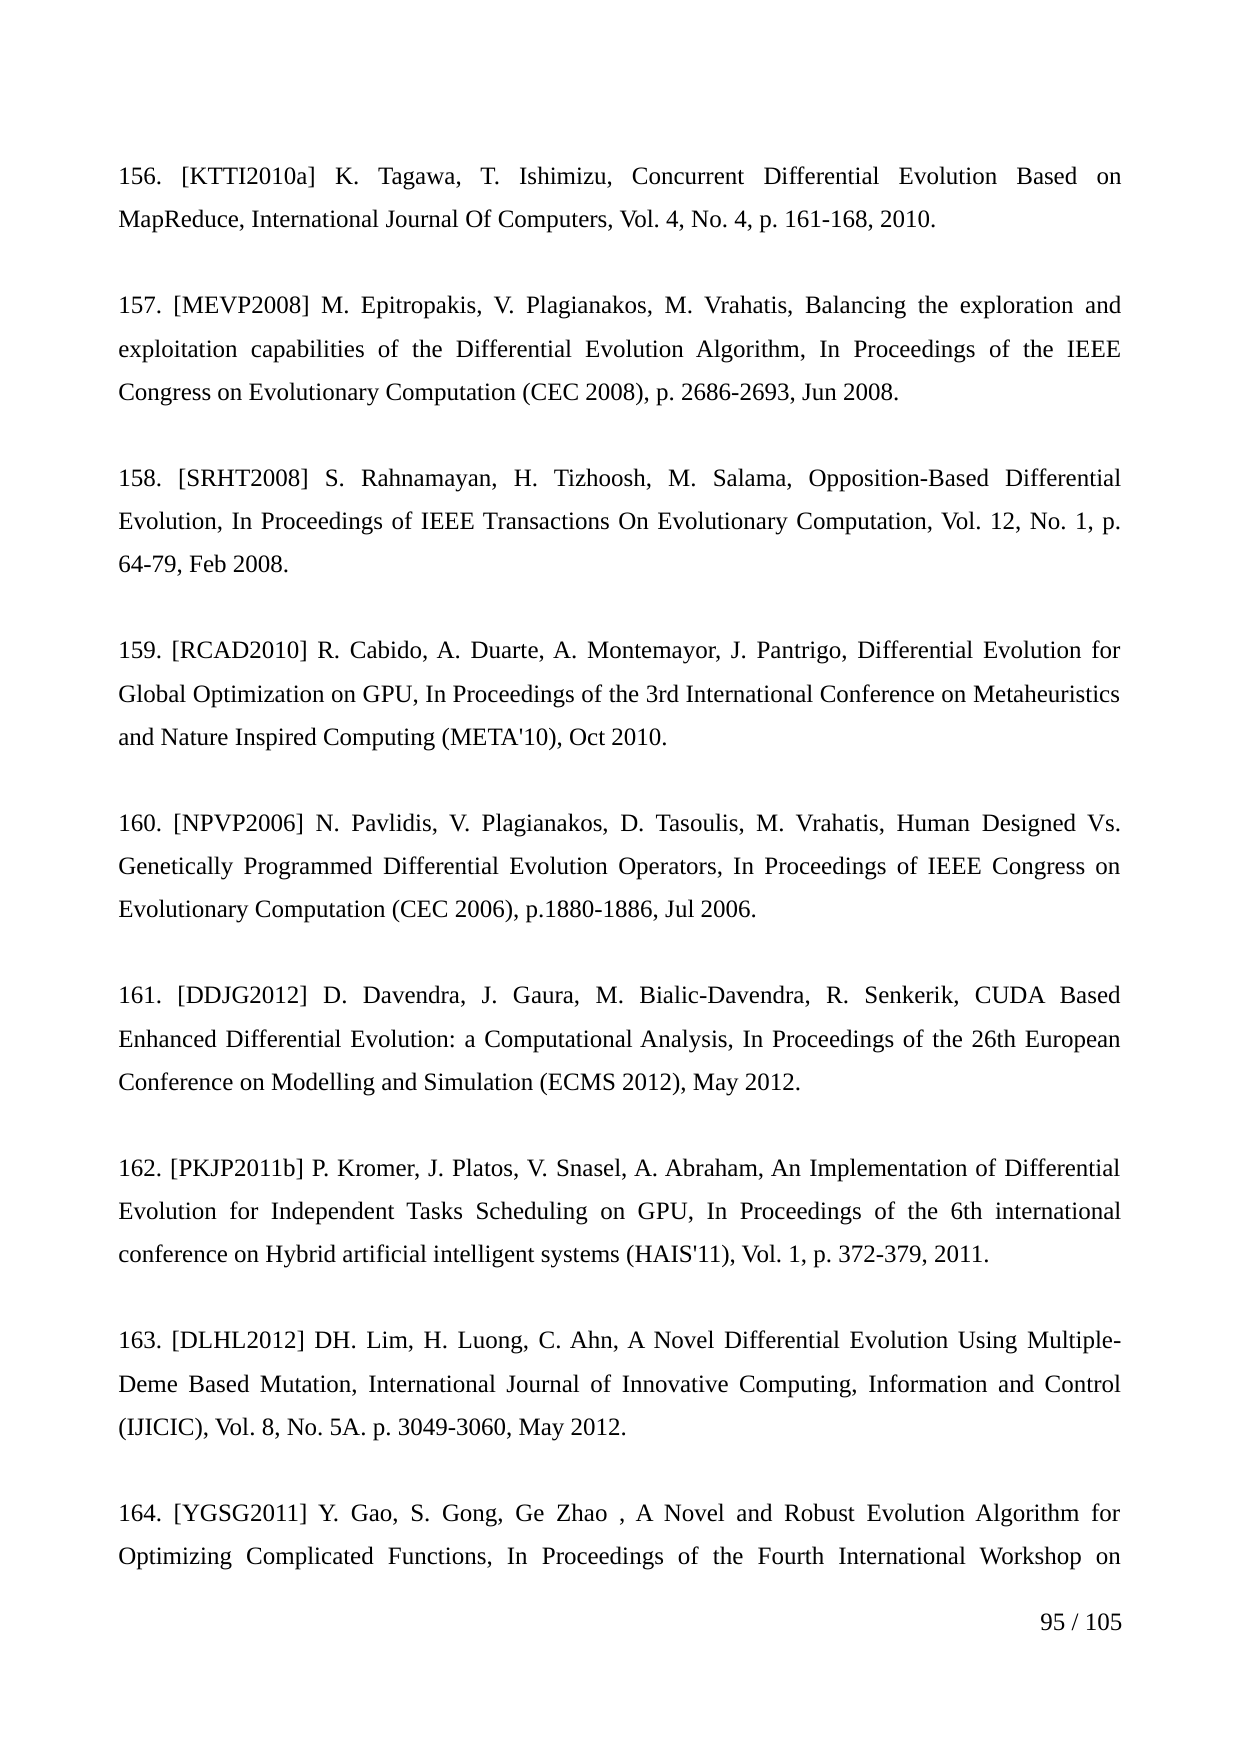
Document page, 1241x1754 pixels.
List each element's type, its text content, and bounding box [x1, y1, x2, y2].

text 158. [SRHT2008] S. Rahnamayan, H. Tizhoosh, M. Salama, Opposition-Based Differential Evolution, In Proceedings of IEEE Transactions On Evolutionary Computation, Vol. 12, No. 1, p. 64-79, Feb 2008. [118, 463, 1122, 578]
text 161. [DDJG2012] D. Davendra, J. Gaura, M. Bialic-Davendra, R. Senkerik, CUDA Based Enhanced Differential Evolution: a Computational Analysis, In Proceedings of the 26th European Conference on Modelling and Simulation (ECMS 2012), May 2012. [118, 981, 1122, 1096]
text 162. [PKJP2011b] P. Kromer, J. Platos, V. Snasel, A. Abraham, An Implementation of Differential Evolution for Independent Tasks Scheduling on GPU, In Proceedings of the 6th international conference on Hybrid artificial intelligent systems (HAIS'11), Vol. 1, p. 372-379, 2011. [118, 1153, 1122, 1268]
text 164. [YGSG2011] Y. Gao, S. Gong, Ge Zhao , A Novel and Robust Evolution Algorithm for Optimizing Complicated Functions, In Proceedings of the Fourth International Workshop on [118, 1498, 1122, 1570]
text 163. [DLHL2012] DH. Lim, H. Luong, C. Ahn, A Novel Differential Evolution Using Multiple-Deme Based Mutation, International Journal of Innovative Computing, Information and Control (IJICIC), Vol. 8, No. 5A. p. 3049-3060, May 2012. [118, 1326, 1122, 1441]
text 160. [NPVP2006] N. Pavlidis, V. Plagianakos, D. Tasoulis, M. Vrahatis, Human Designed Vs. Genetically Programmed Differential Evolution Operators, In Proceedings of IEEE Congress on Evolutionary Computation (CEC 2006), p.1880-1886, Jul 2006. [118, 808, 1122, 923]
text 156. [KTTI2010a] K. Tagawa, T. Ishimizu, Concurrent Differential Evolution Based on MapReduce, International Journal Of Computers, Vol. 4, No. 4, p. 161-168, 2010. [118, 161, 1122, 233]
text 157. [MEVP2008] M. Epitropakis, V. Plagianakos, M. Vrahatis, Balancing the exploration and exploitation capabilities of the Differential Evolution Algorithm, In Proceedings of the IEEE Congress on Evolutionary Computation (CEC 2008), p. 2686-2693, Jun 2008. [118, 291, 1122, 406]
text 159. [RCAD2010] R. Cabido, A. Duarte, A. Montemayor, J. Pantrigo, Differential Evolution for Global Optimization on GPU, In Proceedings of the 3rd International Conference on Metaheuristics and Nature Inspired Computing (META'10), Oct 2010. [118, 636, 1122, 751]
